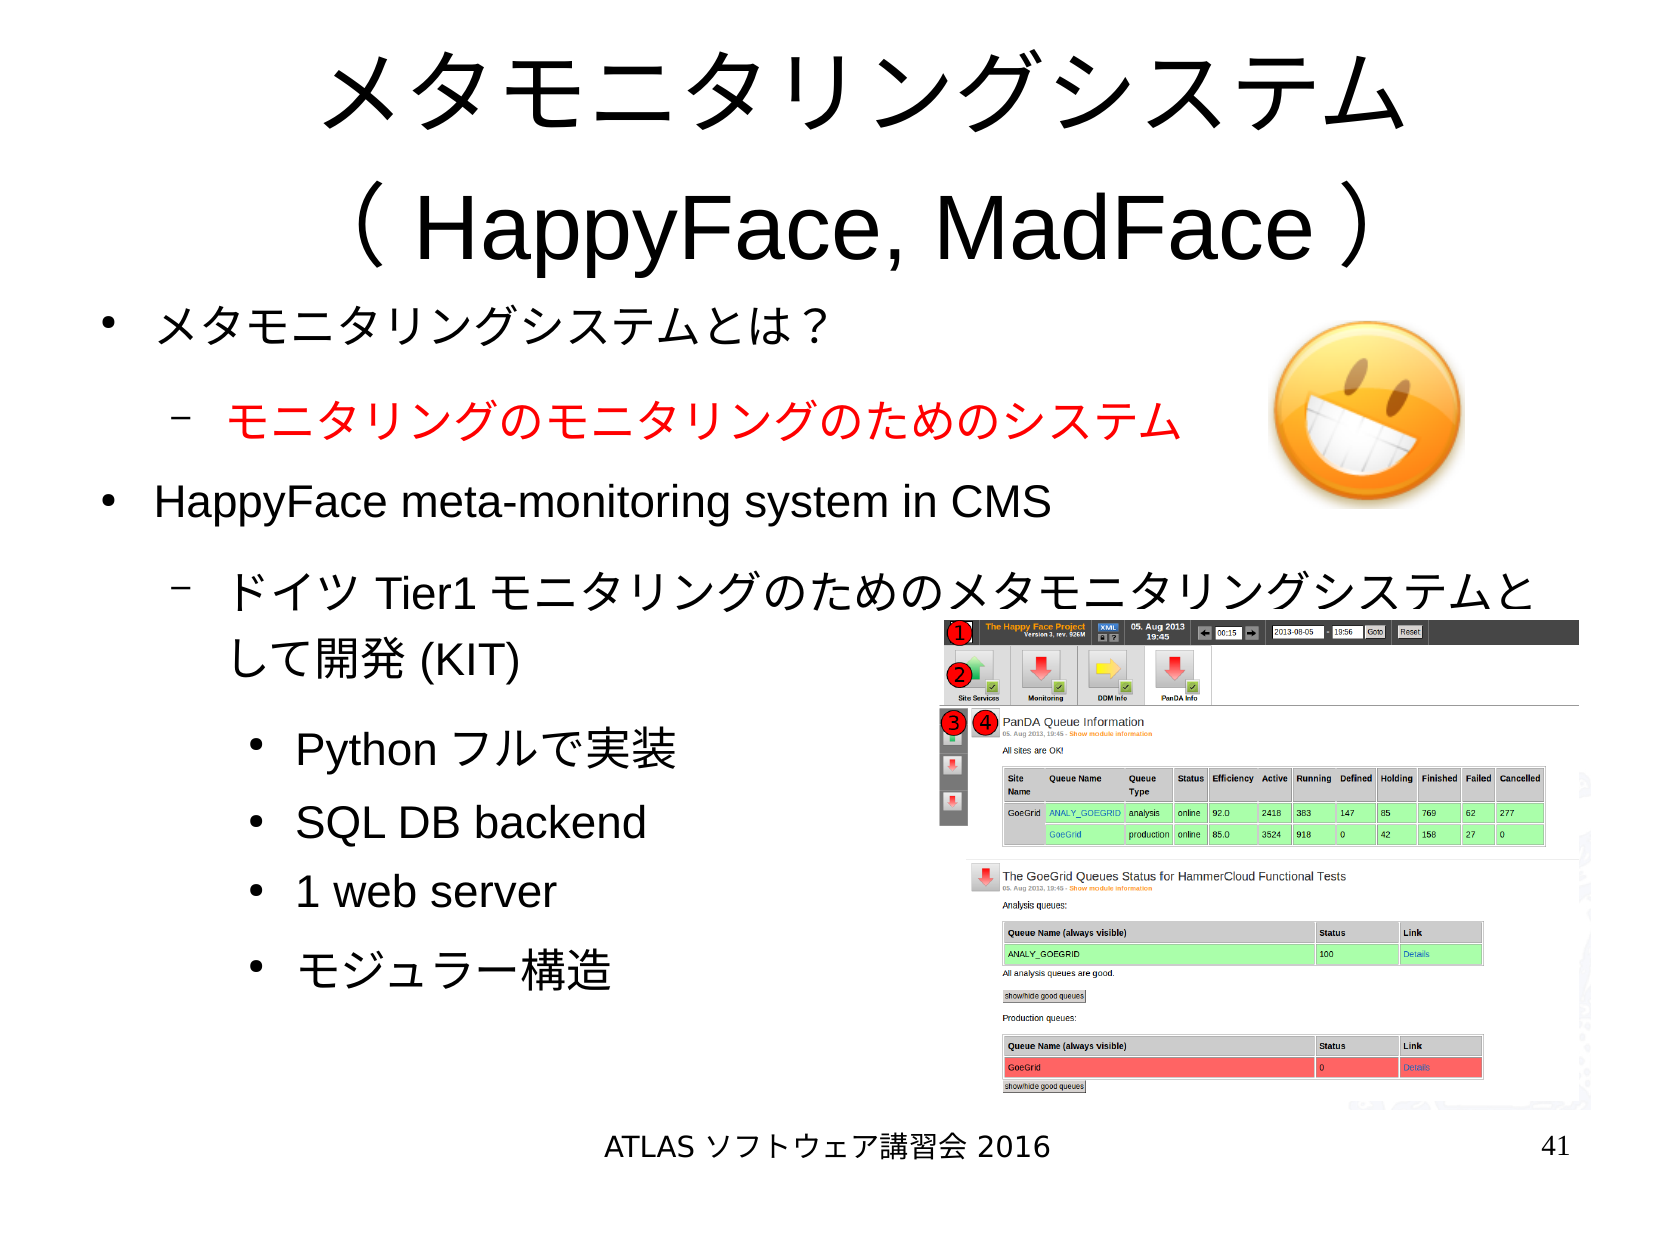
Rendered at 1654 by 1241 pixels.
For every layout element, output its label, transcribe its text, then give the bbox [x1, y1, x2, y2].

picture [926, 609, 1591, 1110]
picture [1268, 320, 1465, 509]
list メタモニタリングシステムとは？ モニタリングのモニタリングのためのシステム HappyFace meta-monitoring system in CMS ドイツTier1モニタリングのためのメタモニタリングシステムとして開発(KIT) Pythonフルで実装 SQL DB backend 1 web server モジュラー構造 [82, 290, 1571, 1010]
title メタモニタリングシステム（HappyFace, MadFace） [82, 35, 1571, 271]
